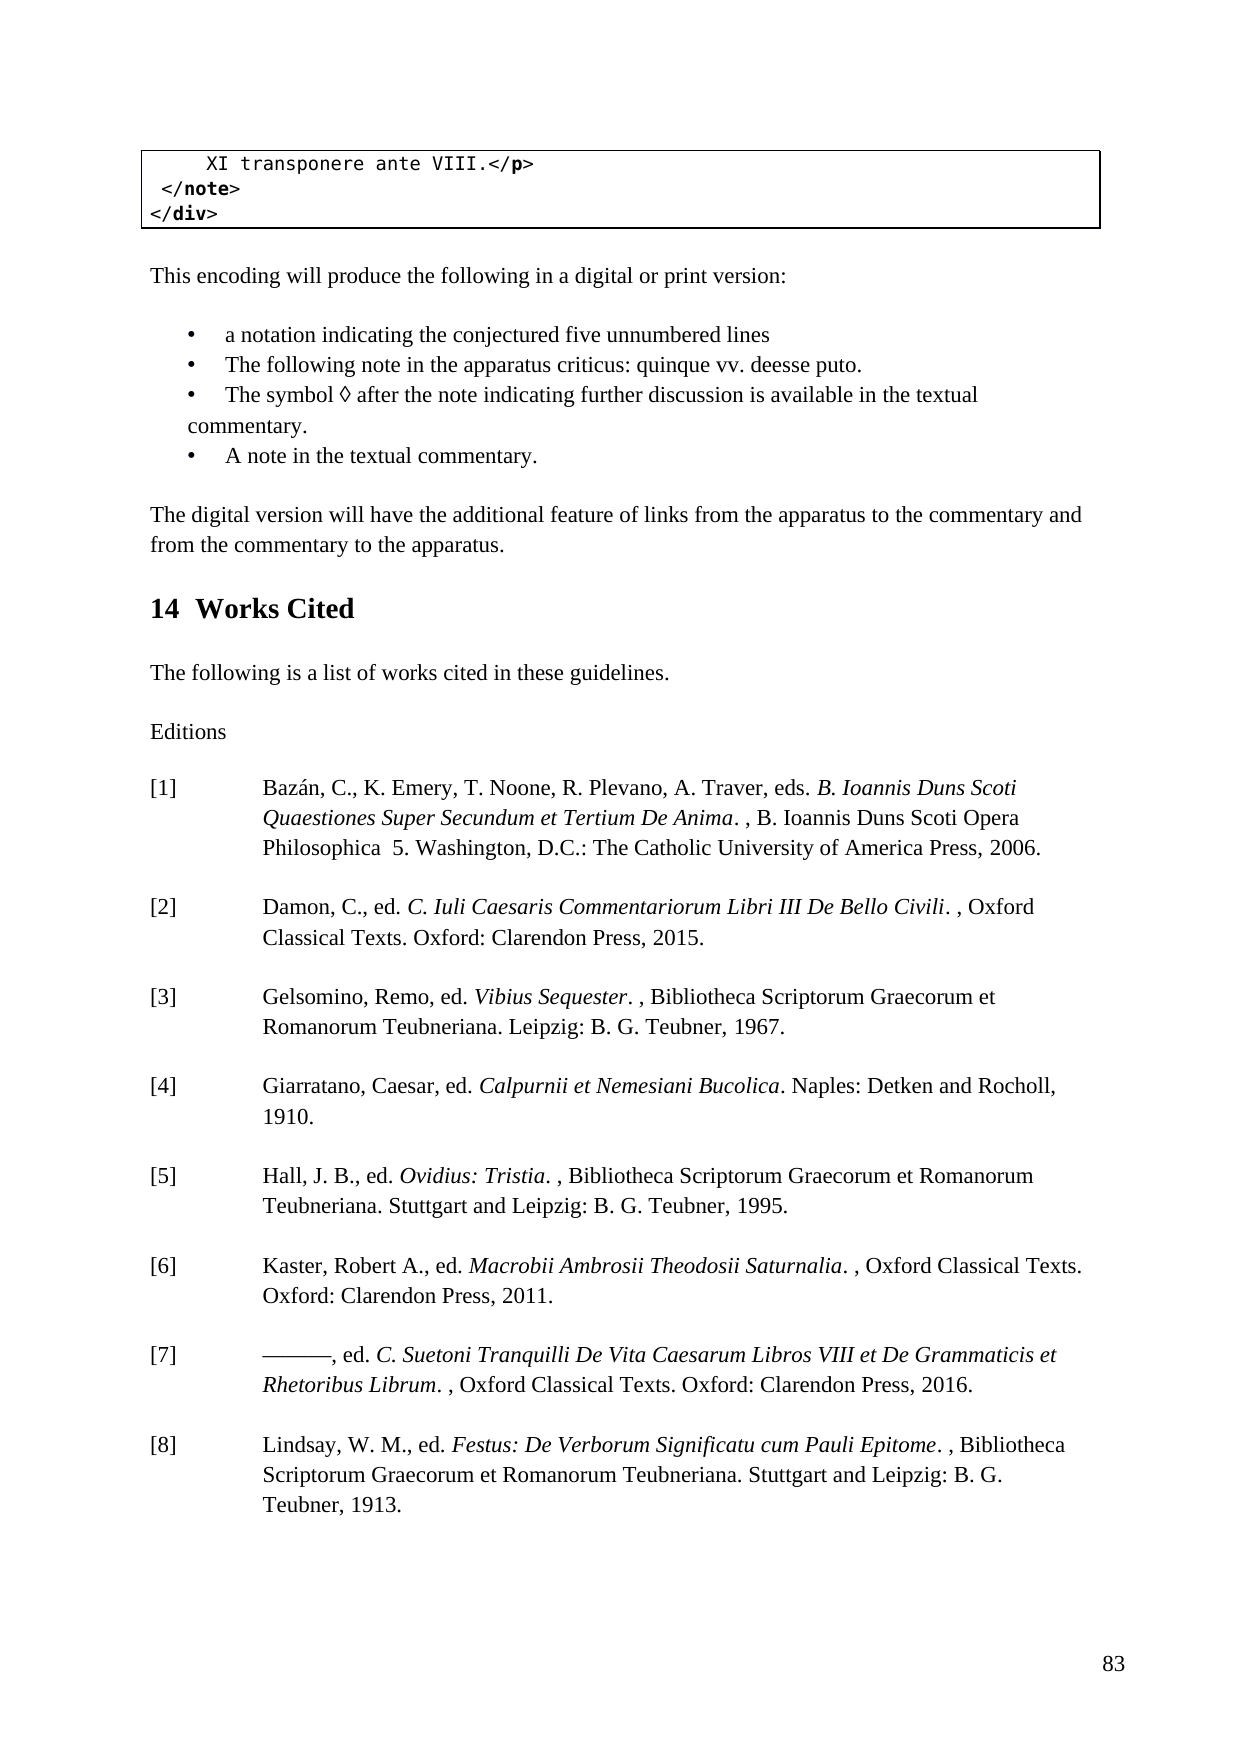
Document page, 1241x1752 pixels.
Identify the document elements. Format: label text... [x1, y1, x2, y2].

list Giarratano, Caesar, ed. Calpurnii et Nemesiani Bucolica. Naples: Detken and Rocholl, 1910. [150, 1072, 1090, 1129]
text XI transponere ante VIII.</p> </note> </div> [142, 151, 1099, 227]
list Hall, J. B., ed. Ovidius: Tristia. , Bibliotheca Scriptorum Graecorum et Romanorum Teubneriana. Stuttgart and Leipzig: B. G. Teubner, 1995. [150, 1162, 1090, 1219]
list Gelsomino, Remo, ed. Vibius Sequester. , Bibliotheca Scriptorum Graecorum et Romanorum Teubneriana. Leipzig: B. G. Teubner, 1967. [150, 983, 1090, 1039]
list Kaster, Robert A., ed. Macrobii Ambrosii Theodosii Saturnalia. , Oxford Classical Texts. Oxford: Clarendon Press, 2011. [150, 1252, 1090, 1308]
list a notation indicating the conjectured five unnumbered lines [187, 321, 1090, 347]
list ———, ed. C. Suetoni Tranquilli De Vita Caesarum Libros VIII et De Grammaticis et Rhetoribus Librum. , Oxford Classical Texts. Oxford: Clarendon Press, 2016. [150, 1341, 1090, 1398]
list Damon, C., ed. C. Iuli Caesaris Commentariorum Libri III De Bello Civili. , Oxford Classical Texts. Oxford: Clarendon Press, 2015. [150, 893, 1090, 950]
text This encoding will produce the following in a digital or print version: [150, 262, 1090, 288]
subtitle Works Cited [150, 591, 1090, 624]
text Editions [150, 718, 1090, 744]
text The digital version will have the additional feature of links from the apparatus to the commentary and from the commentary to the apparatus. [150, 501, 1090, 558]
list Lindsay, W. M., ed. Festus: De Verborum Significatu cum Pauli Epitome. , Bibliotheca Scriptorum Graecorum et Romanorum Teubneriana. Stuttgart and Leipzig: B. G. Teubner, 1913. [150, 1431, 1090, 1518]
list Bazán, C., K. Emery, T. Noone, R. Plevano, A. Traver, eds. B. Ioannis Duns Scoti Quaestiones Super Secundum et Tertium De Anima. , B. Ioannis Duns Scoti Opera Philosophica 5. Washington, D.C.: The Catholic University of America Press, 2006. [150, 773, 1090, 860]
list The symbol ◊ after the note indicating further discussion is available in the textual commentary. [187, 382, 1090, 438]
text The following is a list of works cited in these guidelines. [150, 659, 1090, 685]
list A note in the textual commentary. [187, 442, 1090, 468]
list The following note in the apparatus criticus: quinque vv. deesse puto. [187, 351, 1090, 378]
